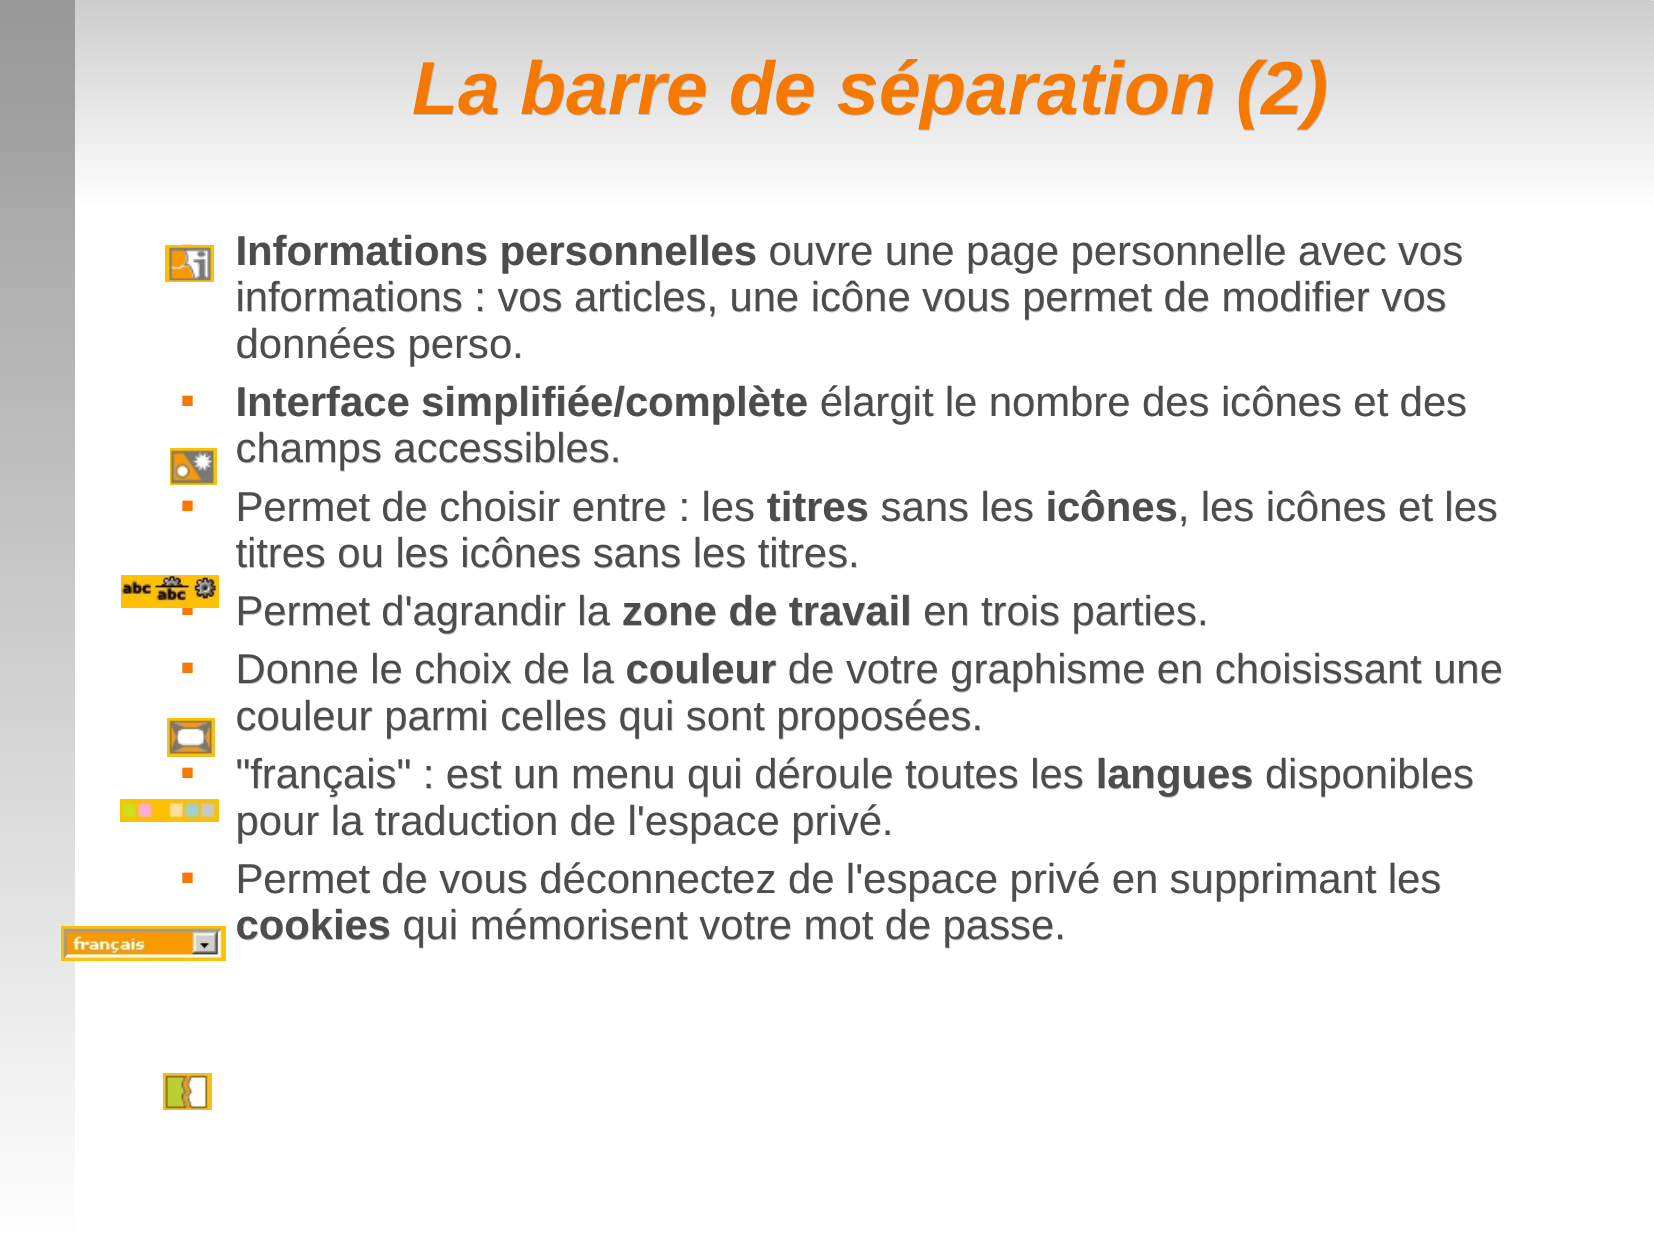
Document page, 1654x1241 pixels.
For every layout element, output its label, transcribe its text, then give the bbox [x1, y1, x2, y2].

title La barre de séparation (2) [88, 0, 1654, 178]
picture [170, 448, 217, 485]
picture [165, 245, 214, 282]
picture [167, 718, 215, 757]
picture [120, 799, 219, 822]
list Informations personnelles ouvre une page personnelle avec vos informations : vos articles, une icône vous permet de modifier vos données perso. Interface simplifiée/complète élargit le nombre des icônes et des champs accessibles. Permet de choisir entre : les titres sans les icônes, les icônes et les titres ou les icônes sans les titres. Permet d'agrandir la zone de travail en trois parties. Donne le choix de la couleur de votre graphisme en choisissant une couleur parmi celles qui sont proposées. "français" : est un menu qui déroule toutes les langues disponibles pour la traduction de l'espace privé. Permet de vous déconnectez de l'espace privé en supprimant les cookies qui mémorisent votre mot de passe. [164, 227, 1546, 1088]
picture [121, 575, 219, 608]
picture [61, 926, 226, 961]
picture [163, 1073, 212, 1110]
